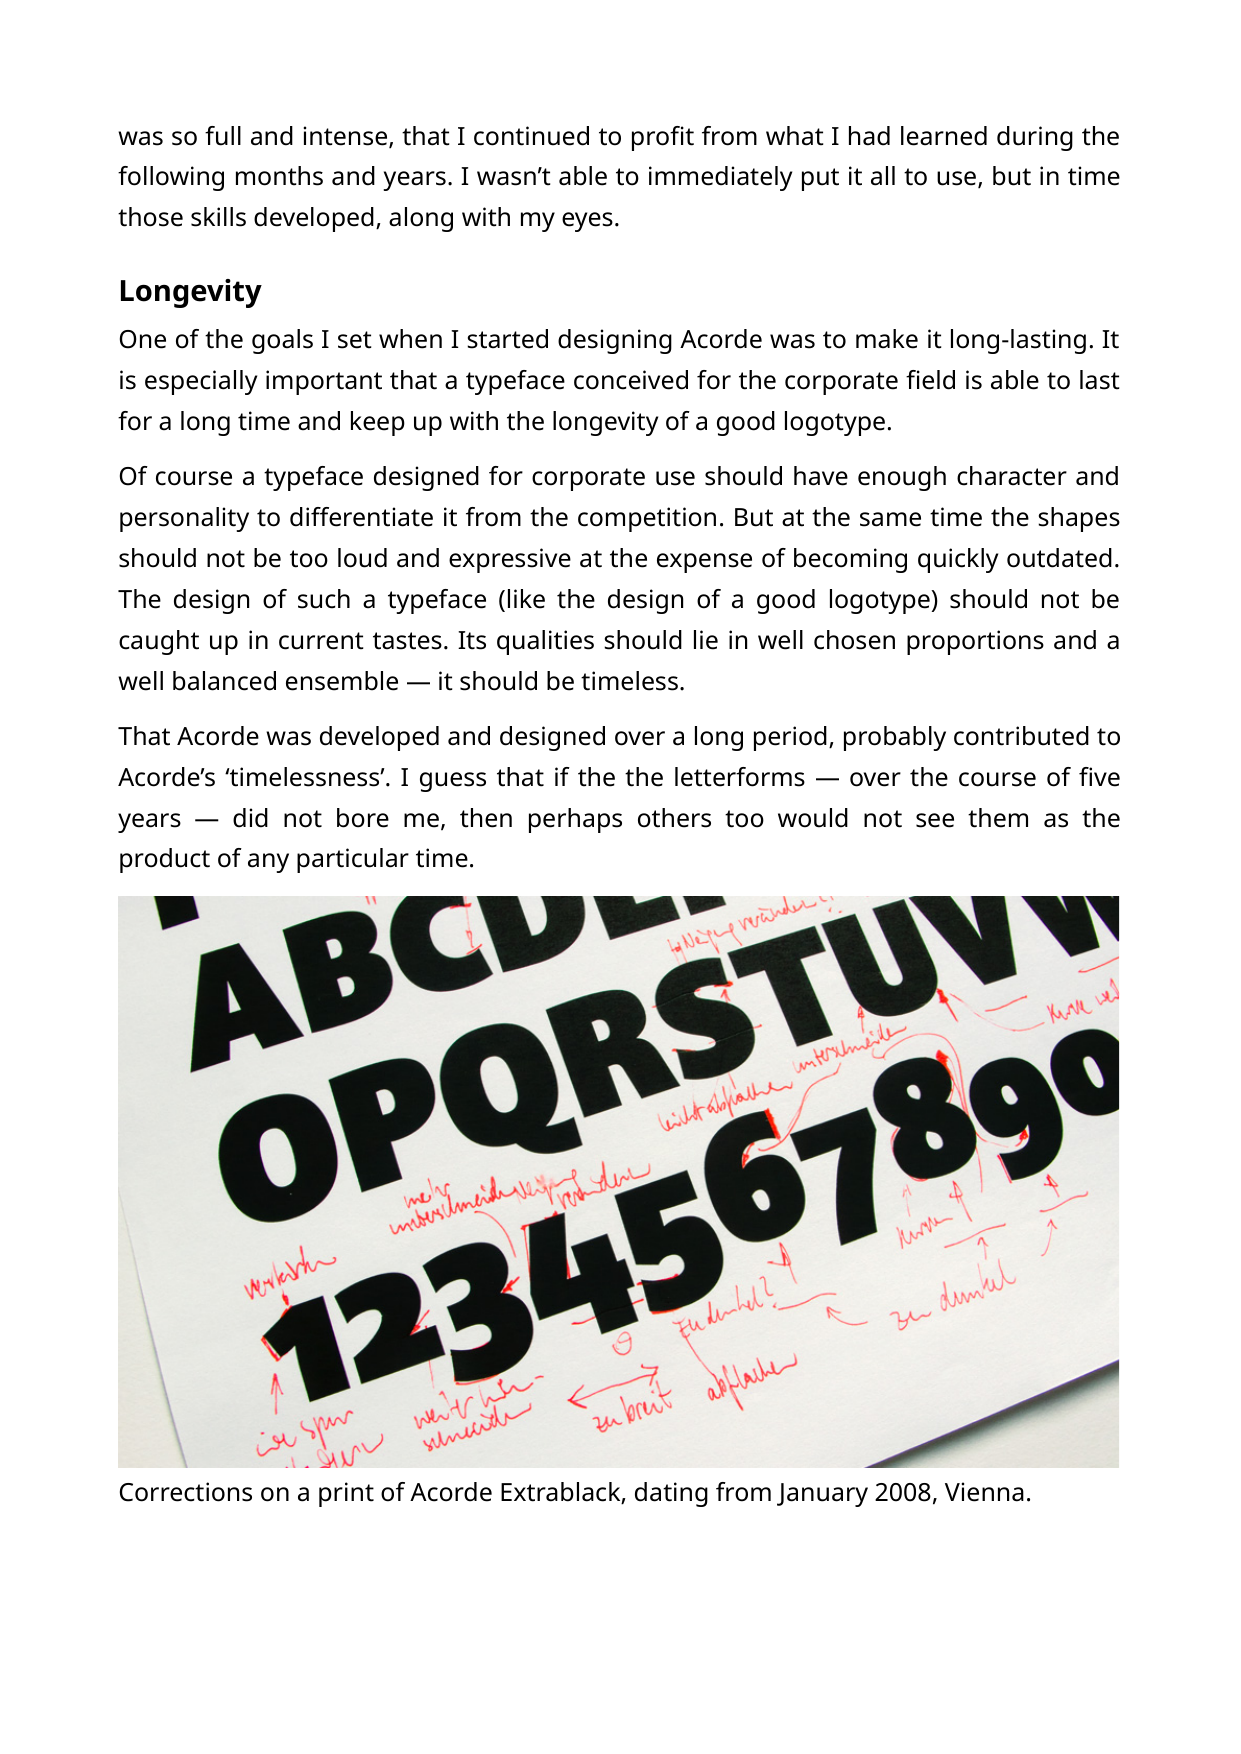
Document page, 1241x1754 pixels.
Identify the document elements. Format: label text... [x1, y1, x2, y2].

picture [118, 896, 1120, 1468]
text One of the goals I set when I started designing Acorde was to make it long-lasting. It is especially important that a typeface conceived for the corporate field is able to last for a long time and keep up with the longevity of a good logotype. [118, 322, 1122, 438]
text That Acorde was developed and designed over a long period, probably contributed to Acorde’s ‘timelessness’. I guess that if the the letterforms — over the course of five years — did not bore me, then perhaps others too would not see them as the product of any particular time. [118, 719, 1122, 875]
subtitle Longevity [118, 270, 1122, 309]
text was so full and intense, that I continued to profit from what I had learned during the following months and years. I wasn’t able to immediately put it all to use, but in time those skills developed, along with my eyes. [118, 118, 1122, 234]
text Corrections on a print of Acorde Extrablack, dating from January 2008, Vienna. [118, 1468, 1122, 1509]
text Of course a typeface designed for corporate use should have enough character and personality to differentiate it from the competition. But at the same time the shapes should not be too loud and expressive at the expense of becoming quickly outdated. The design of such a typeface (like the design of a good logotype) should not be caught up in current tastes. Its qualities should lie in well chosen proportions and a well balanced ensemble — it should be timeless. [118, 459, 1122, 697]
